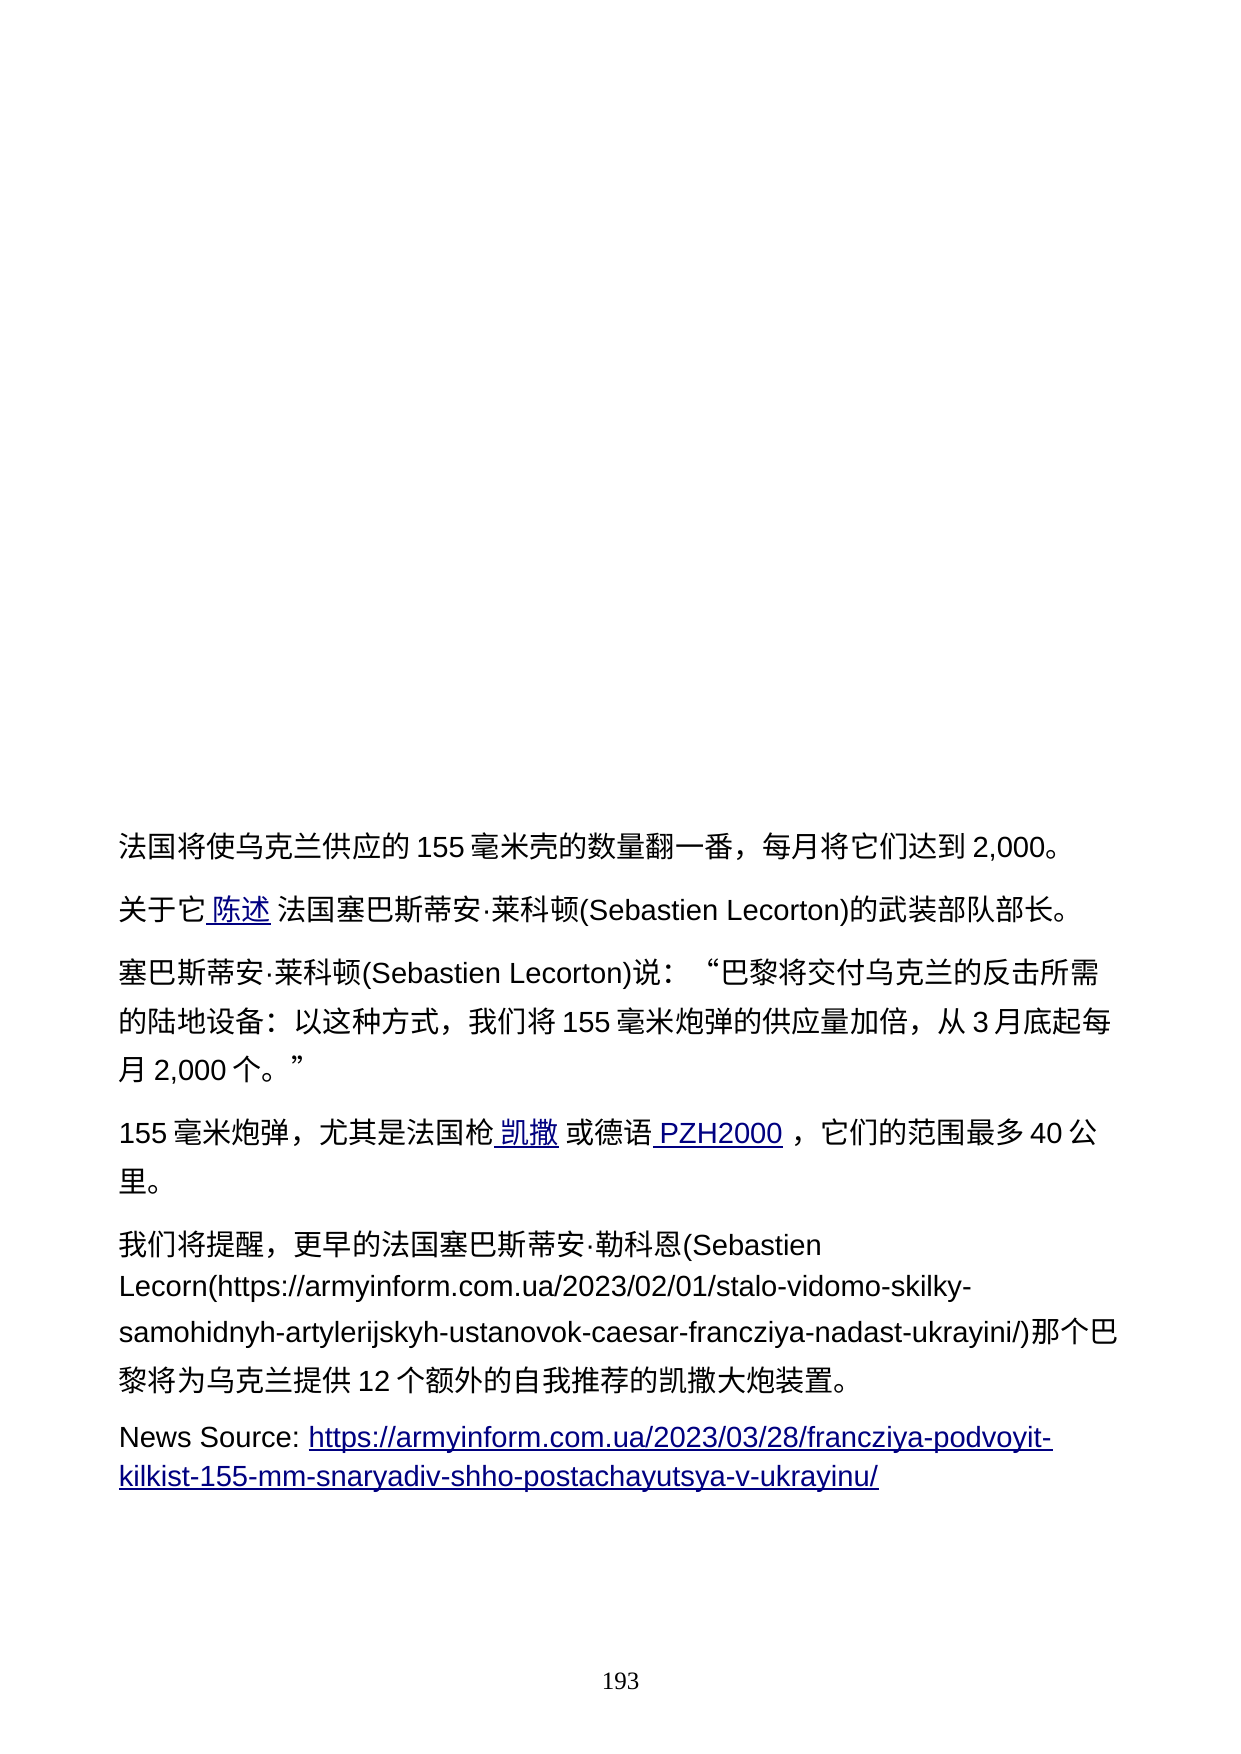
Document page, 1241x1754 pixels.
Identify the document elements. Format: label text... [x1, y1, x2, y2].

text 关于它 陈述 法国塞巴斯蒂安·莱科顿(Sebastien Lecorton)的武装部队部长。 [118, 886, 1122, 929]
text News Source: https://armyinform.com.ua/2023/03/28/francziya-podvoyit-kilkist-155-mm-snaryadiv-shho-postachayutsya-v-ukrayinu/ [118, 1420, 1122, 1492]
text 法国将使乌克兰供应的155毫米壳的数量翻一番，每月将它们达到2,000。 [118, 118, 1122, 866]
text 我们将提醒，更早的法国塞巴斯蒂安·勒科恩(Sebastien Lecorn(https://armyinform.com.ua/2023/02/01/stalo-vidomo-skilky-samohidnyh-artylerijskyh-ustanovok-caesar-francziya-nadast-ukrayini/)那个巴黎将为乌克兰提供12个额外的自我推荐的凯撒大炮装置。 [118, 1221, 1122, 1399]
text 155毫米炮弹，尤其是法国枪 凯撒 或德语 PZH2000 ，它们的范围最多40公里。 [118, 1110, 1122, 1201]
text 塞巴斯蒂安·莱科顿(Sebastien Lecorton)说：“巴黎将交付乌克兰的反击所需的陆地设备：以这种方式，我们将155毫米炮弹的供应量加倍，从3月底起每月2,000个。” [118, 949, 1122, 1089]
